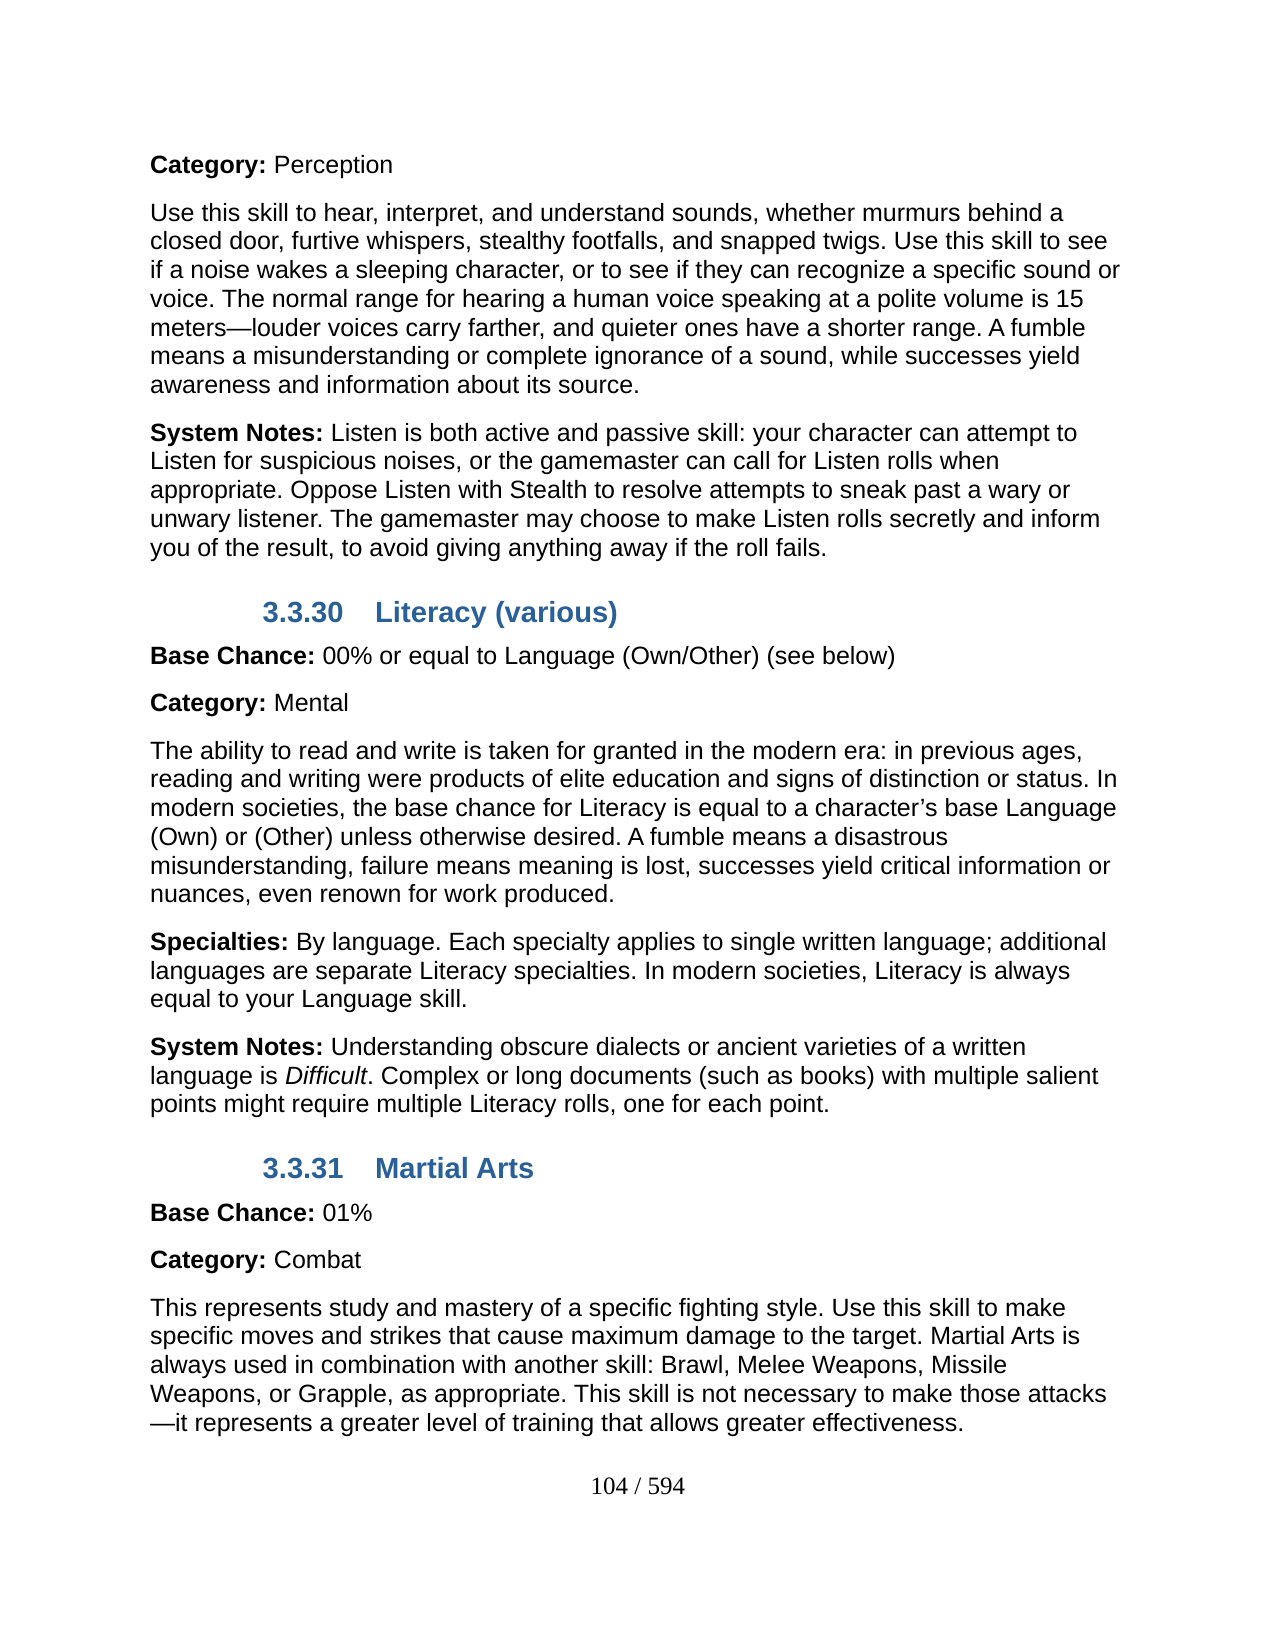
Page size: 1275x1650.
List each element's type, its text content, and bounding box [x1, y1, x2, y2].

text Specialties: By language. Each specialty applies to single written language; additional languages are separate Literacy specialties. In modern societies, Literacy is always equal to your Language skill. [150, 927, 1125, 1013]
text Category: Mental [150, 688, 1125, 717]
subtitle Literacy (various) [262, 594, 1125, 628]
text System Notes: Listen is both active and passive skill: your character can attempt to Listen for suspicious noises, or the gamemaster can call for Listen rolls when appropriate. Oppose Listen with Stealth to resolve attempts to sneak past a wary or unwary listener. The gamemaster may choose to make Listen rolls secretly and inform you of the result, to avoid giving anything away if the roll fails. [150, 417, 1125, 561]
text This represents study and mastery of a specific fighting style. Use this skill to make specific moves and strikes that cause maximum damage to the target. Martial Arts is always used in combination with another skill: Brawl, Melee Weapons, Missile Weapons, or Grapple, as appropriate. This skill is not necessary to make those attacks—it represents a greater level of training that allows greater effectiveness. [150, 1292, 1125, 1436]
text The ability to read and write is taken for granted in the modern era: in previous ages, reading and writing were products of elite education and signs of distinction or status. In modern societies, the base chance for Literacy is equal to a character’s base Language (Own) or (Other) unless otherwise desired. A fumble means a disastrous misunderstanding, failure means meaning is lost, successes yield critical information or nuances, even renown for work produced. [150, 736, 1125, 908]
text Base Chance: 01% [150, 1197, 1125, 1226]
text Category: Perception [150, 150, 1125, 179]
subtitle Martial Arts [262, 1151, 1125, 1185]
text Category: Combat [150, 1245, 1125, 1274]
text Use this skill to hear, interpret, and understand sounds, whether murmurs behind a closed door, furtive whispers, stealthy footfalls, and snapped twigs. Use this skill to see if a noise wakes a sleeping character, or to see if they can recognize a specific sound or voice. The normal range for hearing a human voice speaking at a polite volume is 15 meters—louder voices carry farther, and quieter ones have a shorter range. A fumble means a misunderstanding or complete ignorance of a sound, while successes yield awareness and information about its source. [150, 197, 1125, 399]
text System Notes: Understanding obscure dialects or ancient varieties of a written language is Difficult. Complex or long documents (such as books) with multiple salient points might require multiple Literacy rolls, one for each point. [150, 1032, 1125, 1118]
text Base Chance: 00% or equal to Language (Own/Other) (see below) [150, 641, 1125, 669]
